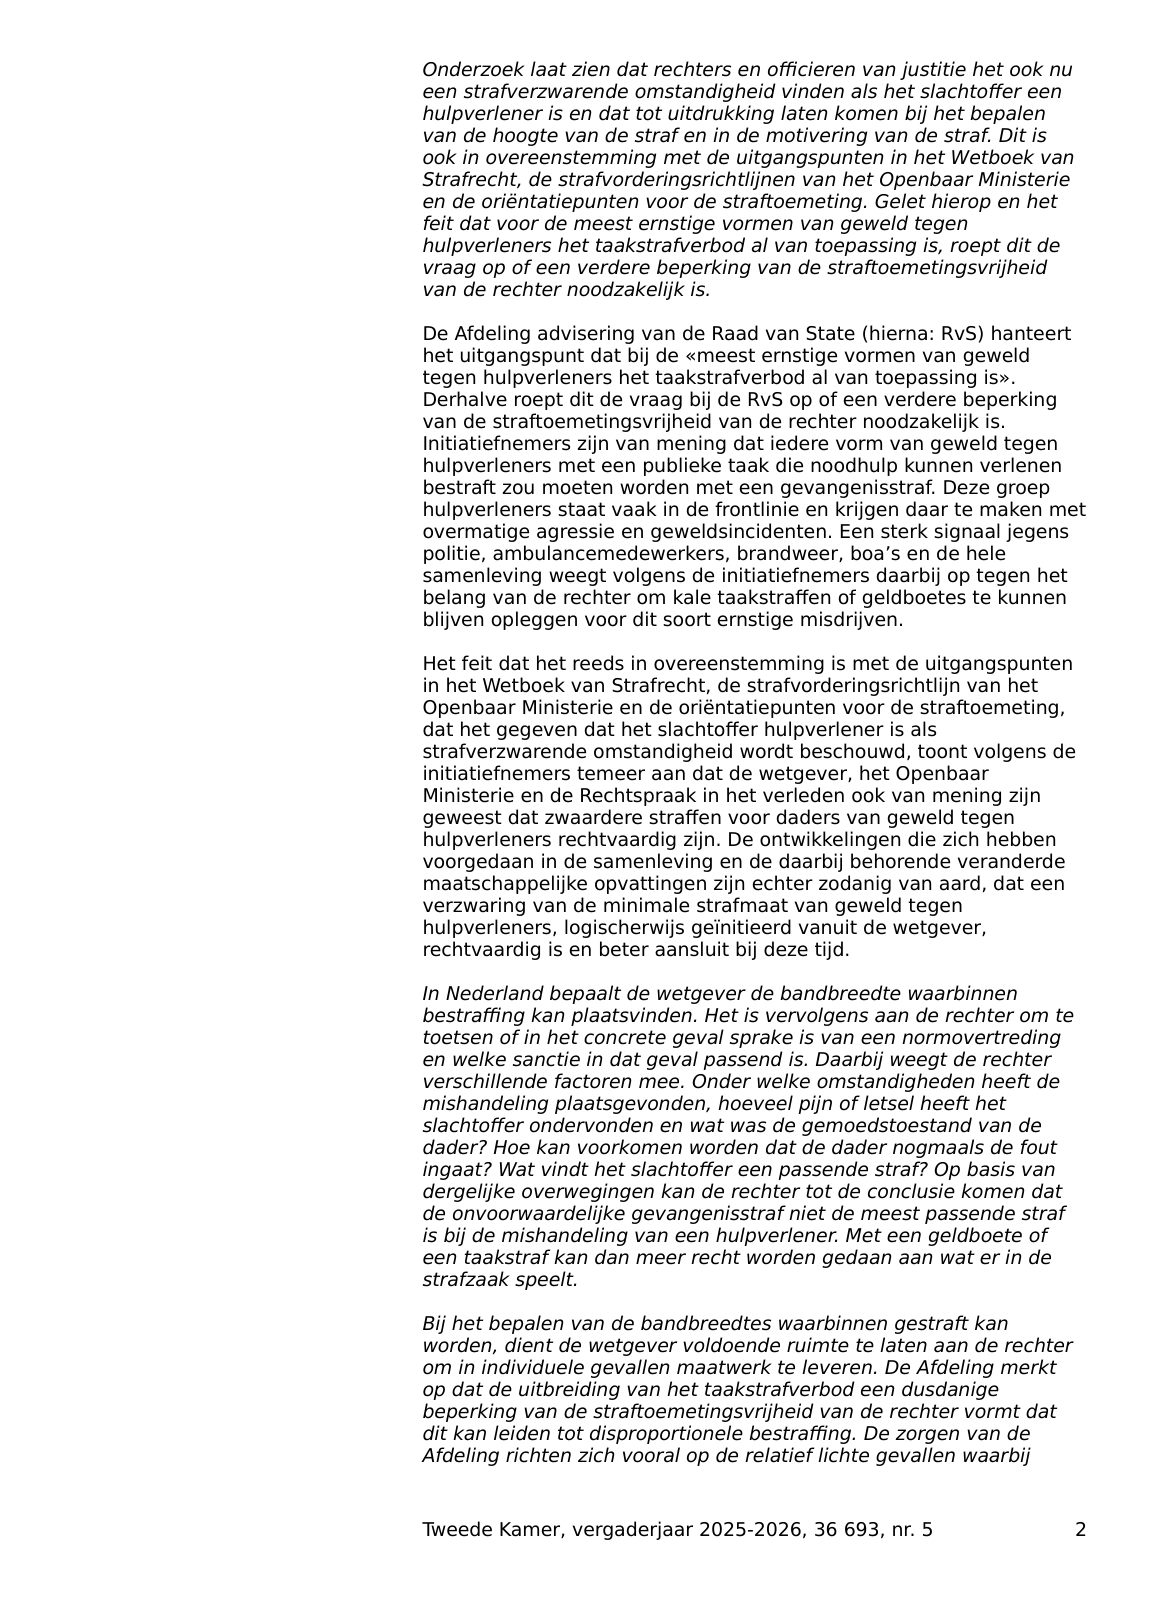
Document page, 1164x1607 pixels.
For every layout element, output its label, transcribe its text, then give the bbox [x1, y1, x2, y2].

text Bij het bepalen van de bandbreedtes waarbinnen gestraft kan worden, dient de wetgever voldoende ruimte te laten aan de rechter om in individuele gevallen maatwerk te leveren. De Afdeling merkt op dat de uitbreiding van het taakstrafverbod een dusdanige beperking van de straftoemetingsvrijheid van de rechter vormt dat dit kan leiden tot disproportionele bestraffing. De zorgen van de Afdeling richten zich vooral op de relatief lichte gevallen waarbij [422, 1313, 1087, 1467]
text Onderzoek laat zien dat rechters en officieren van justitie het ook nu een strafverzwarende omstandigheid vinden als het slachtoffer een hulpverlener is en dat tot uitdrukking laten komen bij het bepalen van de hoogte van de straf en in de motivering van de straf. Dit is ook in overeenstemming met de uitgangspunten in het Wetboek van Strafrecht, de strafvorderingsrichtlijnen van het Openbaar Ministerie en de oriëntatiepunten voor de straftoemeting. Gelet hierop en het feit dat voor de meest ernstige vormen van geweld tegen hulpverleners het taakstrafverbod al van toepassing is, roept dit de vraag op of een verdere beperking van de straftoemetingsvrijheid van de rechter noodzakelijk is. [422, 59, 1087, 301]
text In Nederland bepaalt de wetgever de bandbreedte waarbinnen bestraffing kan plaatsvinden. Het is vervolgens aan de rechter om te toetsen of in het concrete geval sprake is van een normovertreding en welke sanctie in dat geval passend is. Daarbij weegt de rechter verschillende factoren mee. Onder welke omstandigheden heeft de mishandeling plaatsgevonden, hoeveel pijn of letsel heeft het slachtoffer ondervonden en wat was de gemoedstoestand van de dader? Hoe kan voorkomen worden dat de dader nogmaals de fout ingaat? Wat vindt het slachtoffer een passende straf? Op basis van dergelijke overwegingen kan de rechter tot de conclusie komen dat de onvoorwaardelijke gevangenisstraf niet de meest passende straf is bij de mishandeling van een hulpverlener. Met een geldboete of een taakstraf kan dan meer recht worden gedaan aan wat er in de strafzaak speelt. [422, 983, 1087, 1291]
text Initiatiefnemers zijn van mening dat iedere vorm van geweld tegen hulpverleners met een publieke taak die noodhulp kunnen verlenen bestraft zou moeten worden met een gevangenisstraf. Deze groep hulpverleners staat vaak in de frontlinie en krijgen daar te maken met overmatige agressie en geweldsincidenten. Een sterk signaal jegens politie, ambulancemedewerkers, brandweer, boa’s en de hele samenleving weegt volgens de initiatiefnemers daarbij op tegen het belang van de rechter om kale taakstraffen of geldboetes te kunnen blijven opleggen voor dit soort ernstige misdrijven. [422, 433, 1087, 631]
text Het feit dat het reeds in overeenstemming is met de uitgangspunten in het Wetboek van Strafrecht, de strafvorderingsrichtlijn van het Openbaar Ministerie en de oriëntatiepunten voor de straftoemeting, dat het gegeven dat het slachtoffer hulpverlener is als strafverzwarende omstandigheid wordt beschouwd, toont volgens de initiatiefnemers temeer aan dat de wetgever, het Openbaar Ministerie en de Rechtspraak in het verleden ook van mening zijn geweest dat zwaardere straffen voor daders van geweld tegen hulpverleners rechtvaardig zijn. De ontwikkelingen die zich hebben voorgedaan in de samenleving en de daarbij behorende veranderde maatschappelijke opvattingen zijn echter zodanig van aard, dat een verzwaring van de minimale strafmaat van geweld tegen hulpverleners, logischerwijs geïnitieerd vanuit de wetgever, rechtvaardig is en beter aansluit bij deze tijd. [422, 653, 1087, 961]
text De Afdeling advisering van de Raad van State (hierna: RvS) hanteert het uitgangspunt dat bij de «meest ernstige vormen van geweld tegen hulpverleners het taakstrafverbod al van toepassing is». Derhalve roept dit de vraag bij de RvS op of een verdere beperking van de straftoemetingsvrijheid van de rechter noodzakelijk is. [422, 323, 1087, 433]
